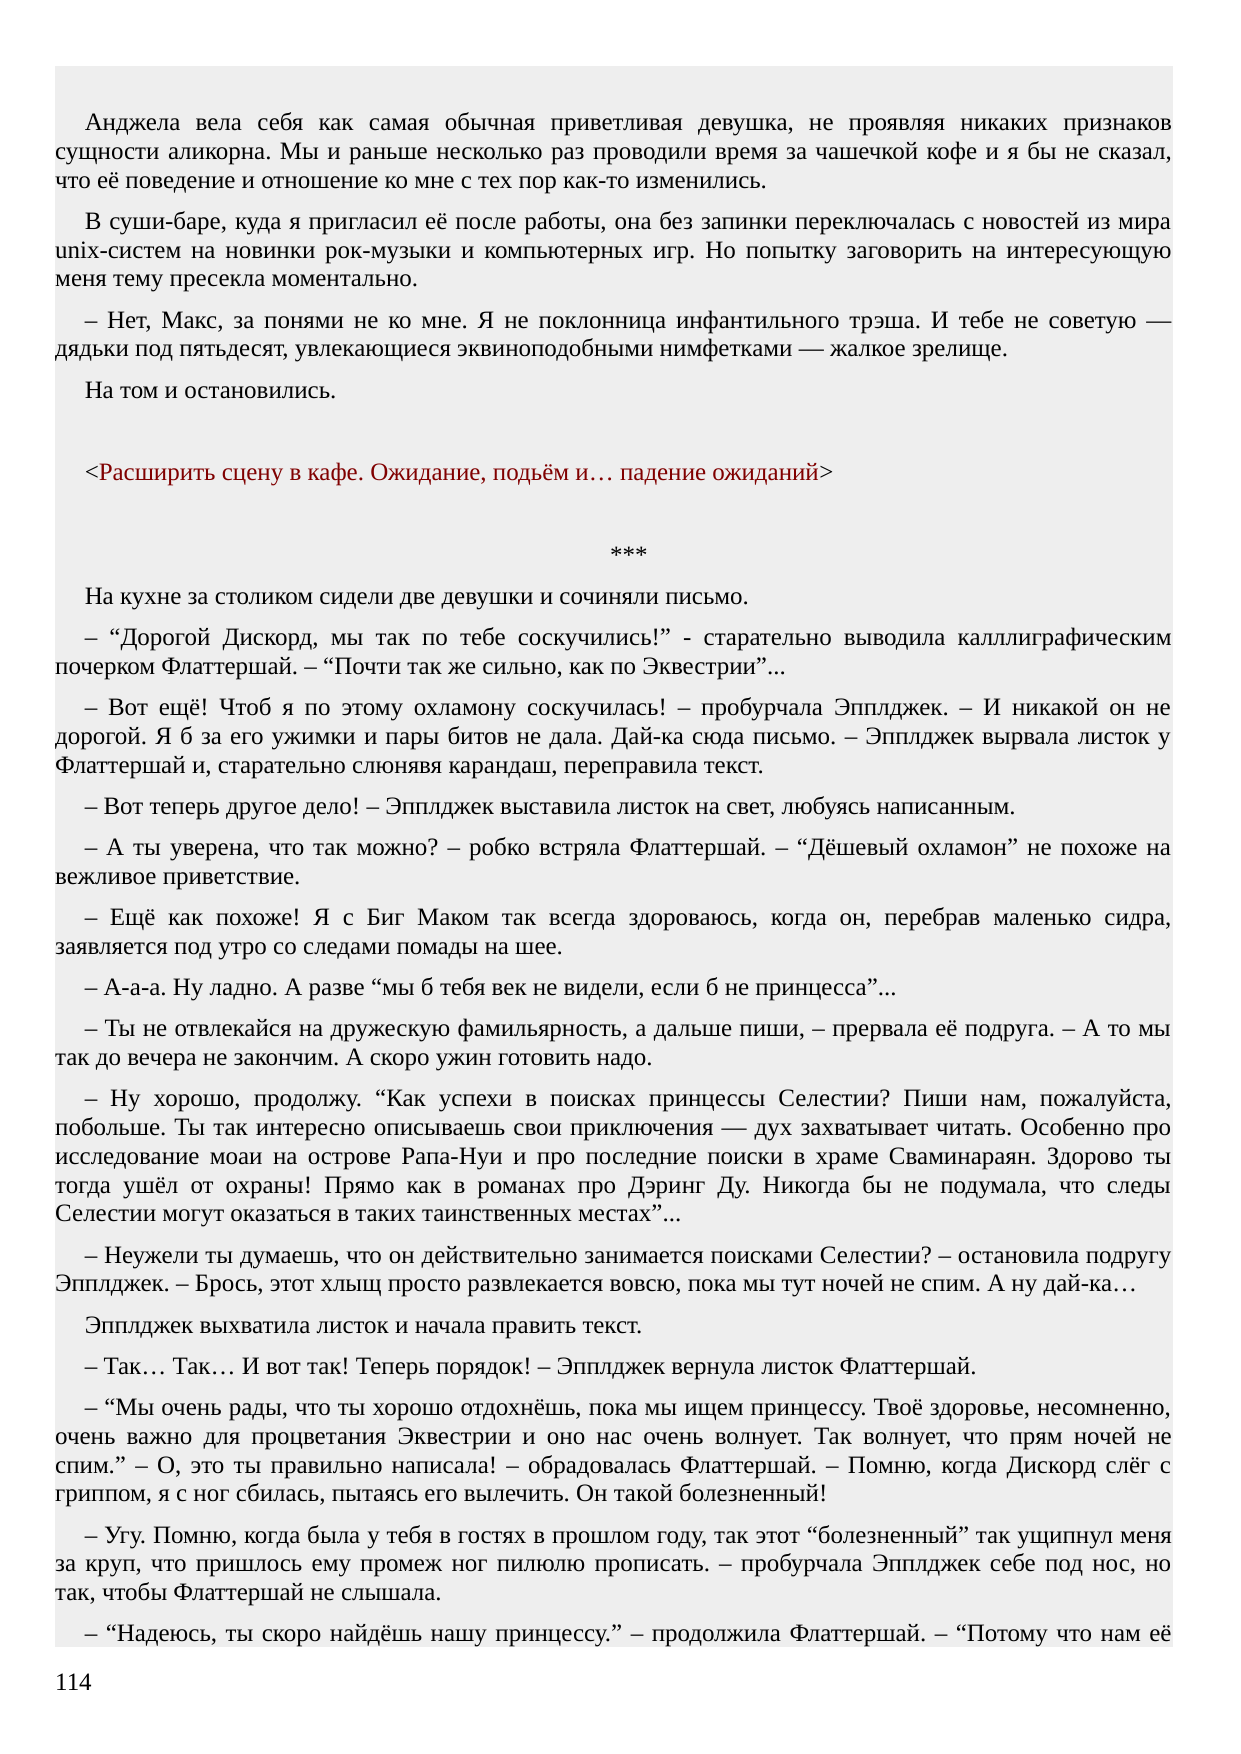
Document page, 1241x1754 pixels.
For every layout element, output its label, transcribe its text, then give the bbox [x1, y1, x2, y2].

text – Ты не отвлекайся на дружескую фамильярность, а дальше пиши, – прервала её подруга. – А то мы так до вечера не закончим. А скоро ужин готовить надо. [55, 1013, 1173, 1071]
text – Ну хорошо, продолжу. “Как успехи в поисках принцессы Селестии? Пиши нам, пожалуйста, побольше. Ты так интересно описываешь свои приключения — дух захватывает читать. Особенно про исследование моаи на острове Рапа-Нуи и про последние поиски в храме Сваминараян. Здорово ты тогда ушёл от охраны! Прямо как в романах про Дэринг Ду. Никогда бы не подумала, что следы Селестии могут оказаться в таких таинственных местах”... [55, 1083, 1173, 1227]
text *** [55, 540, 1173, 568]
text – “Дорогой Дискорд, мы так по тебе соскучились!” - старательно выводила калллиграфическим почерком Флаттершай. – “Почти так же сильно, как по Эквестрии”... [55, 622, 1173, 680]
text – А-а-а. Ну ладно. А разве “мы б тебя век не видели, если б не принцесса”... [55, 972, 1173, 1001]
text – Угу. Помню, когда была у тебя в гостях в прошлом году, так этот “болезненный” так ущипнул меня за круп, что пришлось ему промеж ног пилюлю прописать. – пробурчала Эпплджек себе под нос, но так, чтобы Флаттершай не слышала. [55, 1520, 1173, 1606]
text – Так… Так… И вот так! Теперь порядок! – Эпплджек вернула листок Флаттершай. [55, 1351, 1173, 1380]
text Анджела вела себя как самая обычная приветливая девушка, не проявляя никаких признаков сущности аликорна. Мы и раньше несколько раз проводили время за чашечкой кофе и я бы не сказал, что её поведение и отношение ко мне с тех пор как-то изменились. [55, 107, 1173, 193]
text – “Надеюсь, ты скоро найдёшь нашу принцессу.” – продолжила Флаттершай. – “Потому что нам её [55, 1618, 1173, 1647]
text На том и остановились. [55, 375, 1173, 403]
text – А ты уверена, что так можно? – робко встряла Флаттершай. – “Дёшевый охламон” не похоже на вежливое приветствие. [55, 832, 1173, 890]
text <Расширить сцену в кафе. Ожидание, подьём и… падение ожиданий> [55, 457, 1173, 486]
text – Вот ещё! Чтоб я по этому охламону соскучилась! – пробурчала Эпплджек. – И никакой он не дорогой. Я б за его ужимки и пары битов не дала. Дай-ка сюда письмо. – Эпплджек вырвала листок у Флаттершай и, старательно слюнявя карандаш, переправила текст. [55, 692, 1173, 778]
text – Неужели ты думаешь, что он действительно занимается поисками Селестии? – остановила подругу Эпплджек. – Брось, этот хлыщ просто развлекается вовсю, пока мы тут ночей не спим. А ну дай-ка… [55, 1240, 1173, 1297]
text – “Мы очень рады, что ты хорошо отдохнёшь, пока мы ищем принцессу. Твоё здоровье, несомненно, очень важно для процветания Эквестрии и оно нас очень волнует. Так волнует, что прям ночей не спим.” – О, это ты правильно написала! – обрадовалась Флаттершай. – Помню, когда Дискорд слёг с гриппом, я с ног сбилась, пытаясь его вылечить. Он такой болезненный! [55, 1392, 1173, 1507]
text В суши-баре, куда я пригласил её после работы, она без запинки переключалась с новостей из мира unix-систем на новинки рок-музыки и компьютерных игр. Но попытку заговорить на интересующую меня тему пресекла моментально. [55, 206, 1173, 292]
text – Вот теперь другое дело! – Эпплджек выставила листок на свет, любуясь написанным. [55, 791, 1173, 820]
text – Нет, Макс, за понями не ко мне. Я не поклонница инфантильного трэша. И тебе не советую — дядьки под пятьдесят, увлекающиеся эквиноподобными нимфетками — жалкое зрелище. [55, 305, 1173, 362]
text – Ещё как похоже! Я с Биг Маком так всегда здороваюсь, когда он, перебрав маленько сидра, заявляется под утро со следами помады на шее. [55, 902, 1173, 960]
text Эпплджек выхватила листок и начала править текст. [55, 1310, 1173, 1338]
text На кухне за столиком сидели две девушки и сочиняли письмо. [55, 581, 1173, 610]
